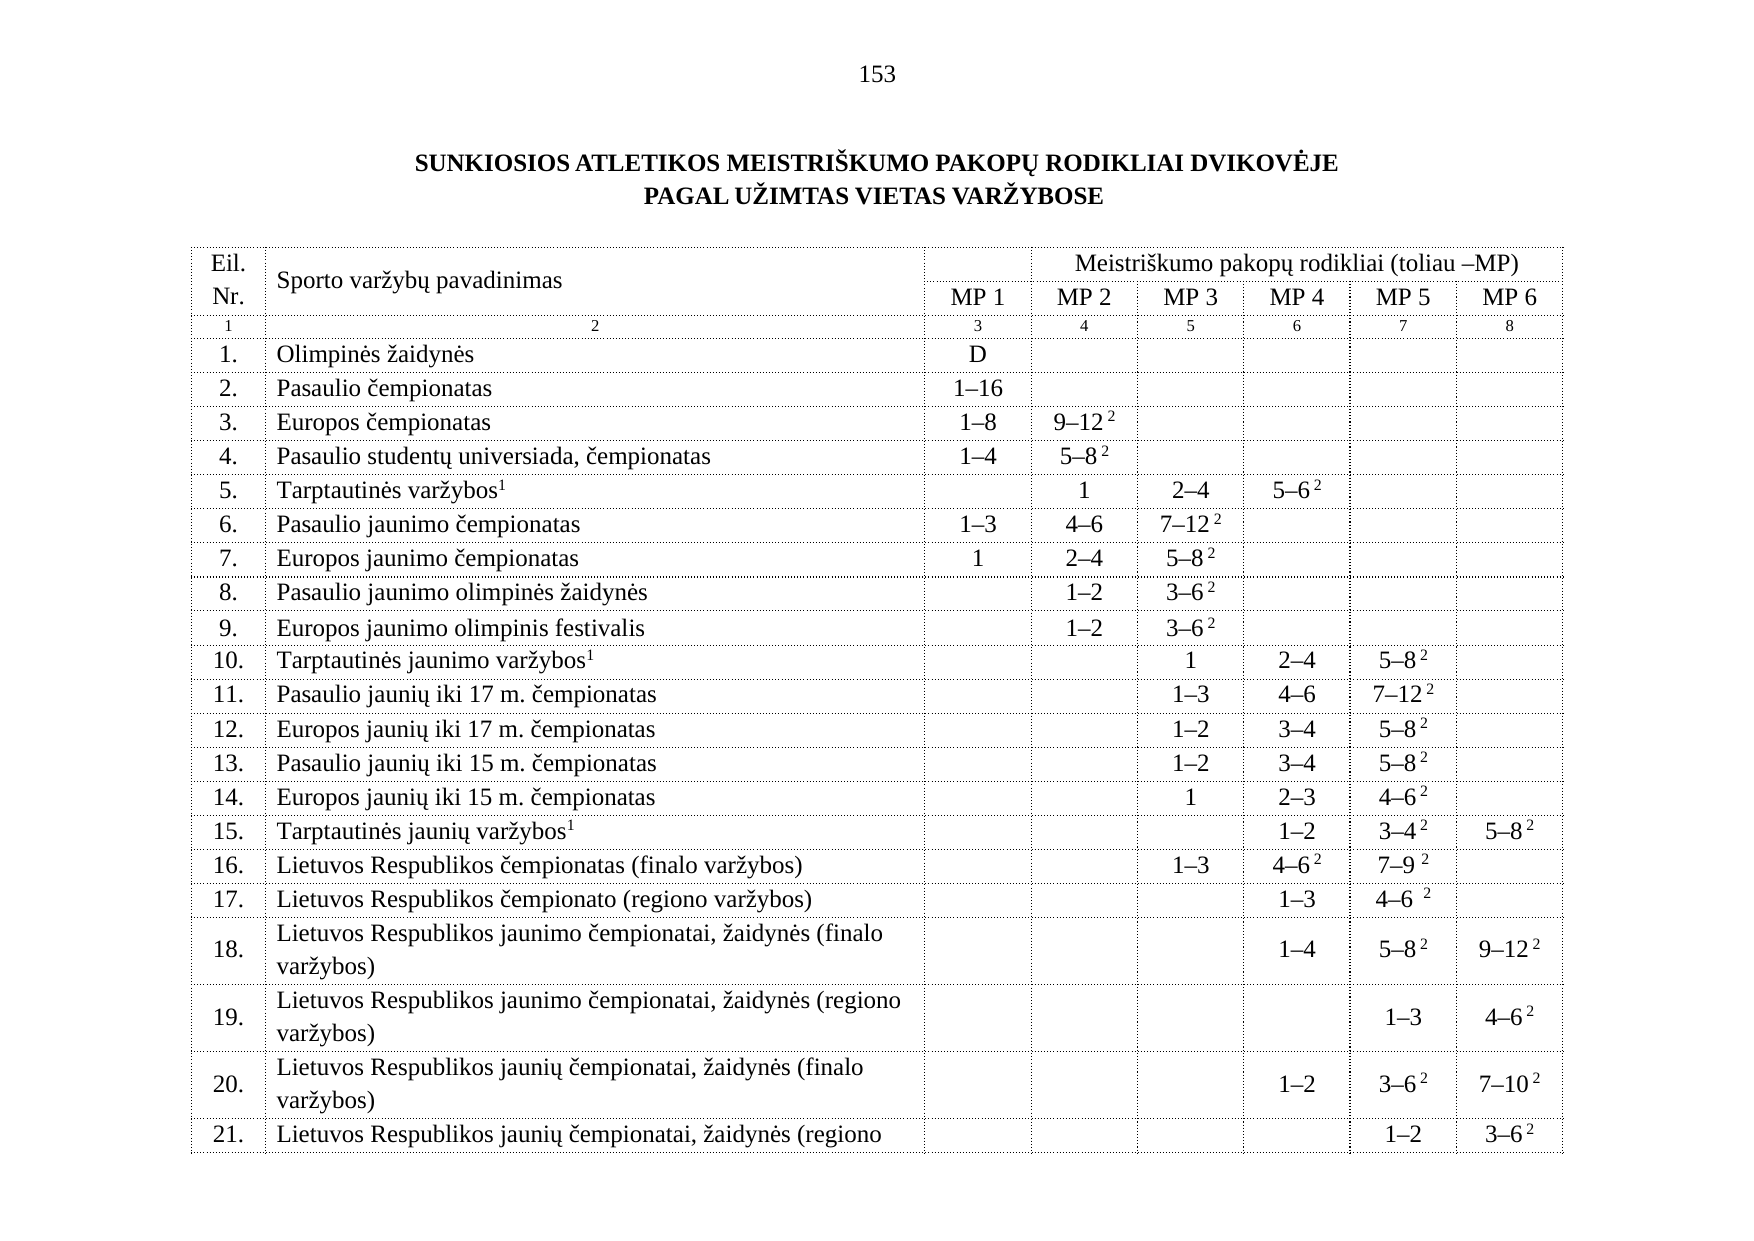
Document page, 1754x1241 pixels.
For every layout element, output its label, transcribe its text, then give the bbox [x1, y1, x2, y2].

table_cell [1137, 1118, 1244, 1152]
table_cell 4 [1031, 315, 1137, 338]
table_cell Pasaulio jaunių iki 15 m. čempionatas [265, 747, 924, 781]
text sunkioSIOS atletikOS MEISTRIŠKUMO PAKOPŲ RODIKLIAI DVIKOVĖJE [118, 148, 1636, 176]
table_cell 1 [1137, 645, 1244, 678]
table_cell Lietuvos Respublikos jaunių čempionatai, žaidynės (regiono [265, 1118, 924, 1152]
table_cell 1–3 [1137, 849, 1244, 883]
table_cell [1137, 406, 1244, 440]
table_cell [1350, 542, 1456, 576]
table_cell 1–2 [1244, 1051, 1350, 1118]
table_cell 5–8 2 [1350, 713, 1456, 747]
table_cell [925, 917, 1031, 984]
table_cell [1137, 372, 1244, 406]
table_cell 1 [191, 315, 265, 338]
table_cell [925, 984, 1031, 1051]
table_cell [1350, 610, 1456, 644]
table_cell Europos čempionatas [265, 406, 924, 440]
table_cell 2–4 [1137, 474, 1244, 508]
table_cell 4–6 2 [1244, 849, 1350, 883]
table_cell [1137, 917, 1244, 984]
table_cell MP 1 [925, 281, 1031, 315]
table_cell MP 3 [1137, 281, 1244, 315]
table_cell 4–6 2 [1350, 781, 1456, 815]
table_header [925, 247, 1031, 281]
table_cell 1–3 [1137, 679, 1244, 713]
table_cell 7–12 2 [1350, 679, 1456, 713]
table_cell [1244, 338, 1350, 372]
table_cell [1137, 338, 1244, 372]
table_cell 18. [191, 917, 265, 984]
table_cell 7–12 2 [1137, 508, 1244, 542]
table_cell Lietuvos Respublikos jaunių čempionatai, žaidynės (finalo varžybos) [265, 1051, 924, 1118]
table_cell 2 [265, 315, 924, 338]
table_cell 16. [191, 849, 265, 883]
table_cell [1031, 781, 1137, 815]
table_cell 3–6 2 [1350, 1051, 1456, 1118]
table_cell 1–2 [1137, 747, 1244, 781]
table_cell 4–6 [1244, 679, 1350, 713]
table_cell Pasaulio jaunių iki 17 m. čempionatas [265, 679, 924, 713]
table_cell [925, 679, 1031, 713]
table_cell Tarptautinės jaunių varžybos1 [265, 815, 924, 849]
table_cell 5–8 2 [1031, 440, 1137, 474]
table_cell [1456, 781, 1563, 815]
table_cell D [925, 338, 1031, 372]
table_cell 5–8 2 [1350, 917, 1456, 984]
table_cell 5–8 2 [1456, 815, 1563, 849]
table_cell 14. [191, 781, 265, 815]
table_cell [925, 747, 1031, 781]
table_cell Tarptautinės varžybos1 [265, 474, 924, 508]
table_cell 3–4 [1244, 747, 1350, 781]
table_cell [1456, 338, 1563, 372]
table_cell [925, 849, 1031, 883]
table_cell 4–6 [1031, 508, 1137, 542]
table_cell [1244, 576, 1350, 610]
table_cell 19. [191, 984, 265, 1051]
table_cell Tarptautinės jaunimo varžybos1 [265, 645, 924, 678]
table_header Sporto varžybų pavadinimas [265, 247, 924, 315]
text PAGAL UŽIMTAS VIETAS VARŽYBOSE [118, 181, 1636, 209]
table_cell 5–8 2 [1137, 542, 1244, 576]
table_cell [1137, 883, 1244, 917]
table_cell [925, 576, 1031, 610]
table_cell 11. [191, 679, 265, 713]
table_cell [1031, 338, 1137, 372]
table_cell [1456, 849, 1563, 883]
table_cell Europos jaunių iki 15 m. čempionatas [265, 781, 924, 815]
table_cell Lietuvos Respublikos jaunimo čempionatai, žaidynės (regiono varžybos) [265, 984, 924, 1051]
table_cell 5–6 2 [1244, 474, 1350, 508]
table_cell MP 5 [1350, 281, 1456, 315]
table_cell 1–4 [925, 440, 1031, 474]
table_cell [925, 1051, 1031, 1118]
table_cell [1456, 474, 1563, 508]
table_cell 1–2 [1137, 713, 1244, 747]
table_cell [925, 713, 1031, 747]
table_cell [1031, 747, 1137, 781]
table_cell 10. [191, 645, 265, 678]
table_cell 3. [191, 406, 265, 440]
table_cell [1350, 406, 1456, 440]
table_cell [1137, 815, 1244, 849]
table_cell [1350, 372, 1456, 406]
table_cell 7 [1350, 315, 1456, 338]
table_cell 9. [191, 610, 265, 644]
table_cell [1031, 984, 1137, 1051]
table_cell 8. [191, 576, 265, 610]
table_cell 3–6 2 [1137, 610, 1244, 644]
table_cell [1350, 576, 1456, 610]
table_cell 2–4 [1031, 542, 1137, 576]
table_cell 1 [1031, 474, 1137, 508]
table_cell [1456, 372, 1563, 406]
table_cell 15. [191, 815, 265, 849]
table_cell MP 6 [1456, 281, 1563, 315]
table_cell 7–10 2 [1456, 1051, 1563, 1118]
table_cell 9–12 2 [1456, 917, 1563, 984]
table_cell Europos jaunimo olimpinis festivalis [265, 610, 924, 644]
table_cell [1244, 508, 1350, 542]
table_cell [1456, 542, 1563, 576]
table_cell 21. [191, 1118, 265, 1152]
table_cell [1350, 440, 1456, 474]
table_cell [1244, 984, 1350, 1051]
table_cell [1031, 1118, 1137, 1152]
table_cell 1–3 [1244, 883, 1350, 917]
table_cell [1456, 576, 1563, 610]
table_cell Pasaulio jaunimo olimpinės žaidynės [265, 576, 924, 610]
table_cell Europos jaunimo čempionatas [265, 542, 924, 576]
table_cell Pasaulio jaunimo čempionatas [265, 508, 924, 542]
table_cell [1456, 440, 1563, 474]
table_cell [1031, 1051, 1137, 1118]
table_cell [1137, 984, 1244, 1051]
table_cell 1–16 [925, 372, 1031, 406]
table_cell 8 [1456, 315, 1563, 338]
table_cell Lietuvos Respublikos jaunimo čempionatai, žaidynės (finalo varžybos) [265, 917, 924, 984]
table_cell MP 2 [1031, 281, 1137, 315]
table_cell 5. [191, 474, 265, 508]
table_cell [1137, 440, 1244, 474]
table_cell [1031, 372, 1137, 406]
table_cell [1031, 713, 1137, 747]
table_cell 7–9 2 [1350, 849, 1456, 883]
table_cell 4–6 2 [1350, 883, 1456, 917]
table_cell Pasaulio čempionatas [265, 372, 924, 406]
table_cell 4. [191, 440, 265, 474]
table_cell [1137, 1051, 1244, 1118]
table_cell 5–8 2 [1350, 645, 1456, 678]
table_cell [925, 815, 1031, 849]
table_cell [1456, 747, 1563, 781]
table_cell 1–2 [1031, 576, 1137, 610]
table_cell [1031, 645, 1137, 678]
table_cell [1456, 713, 1563, 747]
table_cell 3–6 2 [1137, 576, 1244, 610]
table_cell [925, 645, 1031, 678]
table_cell [1031, 917, 1137, 984]
table_cell 2–3 [1244, 781, 1350, 815]
table_cell 5 [1137, 315, 1244, 338]
table_cell 2. [191, 372, 265, 406]
table_cell 1 [1137, 781, 1244, 815]
table_cell [1244, 372, 1350, 406]
table_cell 1 [925, 542, 1031, 576]
table_cell 2–4 [1244, 645, 1350, 678]
table_cell [1456, 645, 1563, 678]
table_cell [925, 883, 1031, 917]
table_cell 4–6 2 [1456, 984, 1563, 1051]
table_cell [1350, 474, 1456, 508]
table_cell [1350, 338, 1456, 372]
table_cell 1–3 [1350, 984, 1456, 1051]
table_cell 9–12 2 [1031, 406, 1137, 440]
table_cell Europos jaunių iki 17 m. čempionatas [265, 713, 924, 747]
table_cell 3–4 2 [1350, 815, 1456, 849]
table_cell [1456, 508, 1563, 542]
table_cell [1456, 883, 1563, 917]
table_header Eil. Nr. [191, 247, 265, 315]
table_cell [1031, 849, 1137, 883]
table_cell 12. [191, 713, 265, 747]
table_cell 6. [191, 508, 265, 542]
table_cell 20. [191, 1051, 265, 1118]
table_cell 3–6 2 [1456, 1118, 1563, 1152]
table_cell 1. [191, 338, 265, 372]
table_cell MP 4 [1244, 281, 1350, 315]
table_cell [1031, 679, 1137, 713]
table_cell 13. [191, 747, 265, 781]
table_cell 1–2 [1350, 1118, 1456, 1152]
table_cell [1031, 815, 1137, 849]
table_cell [1456, 610, 1563, 644]
table_cell [925, 781, 1031, 815]
table_cell [925, 610, 1031, 644]
table_cell [1244, 440, 1350, 474]
table_cell [1244, 610, 1350, 644]
table_cell [925, 1118, 1031, 1152]
table_cell [1244, 406, 1350, 440]
table_cell [1031, 883, 1137, 917]
table_cell 1–8 [925, 406, 1031, 440]
table_cell Olimpinės žaidynės [265, 338, 924, 372]
table_cell 5–8 2 [1350, 747, 1456, 781]
table_cell 17. [191, 883, 265, 917]
table_cell Lietuvos Respublikos čempionatas (finalo varžybos) [265, 849, 924, 883]
table_cell 1–4 [1244, 917, 1350, 984]
table_cell [1244, 542, 1350, 576]
table_cell 1–2 [1244, 815, 1350, 849]
table_cell [1456, 679, 1563, 713]
table_cell [1456, 406, 1563, 440]
table_cell Lietuvos Respublikos čempionato (regiono varžybos) [265, 883, 924, 917]
table_cell [925, 474, 1031, 508]
table_cell 7. [191, 542, 265, 576]
table_cell [1350, 508, 1456, 542]
table_cell Pasaulio studentų universiada, čempionatas [265, 440, 924, 474]
table_cell 1–2 [1031, 610, 1137, 644]
table_cell [1244, 1118, 1350, 1152]
table_cell 3–4 [1244, 713, 1350, 747]
table_cell 3 [925, 315, 1031, 338]
table_cell 6 [1244, 315, 1350, 338]
table_header Meistriškumo pakopų rodikliai (toliau –MP) [1031, 247, 1563, 281]
table_cell 1–3 [925, 508, 1031, 542]
